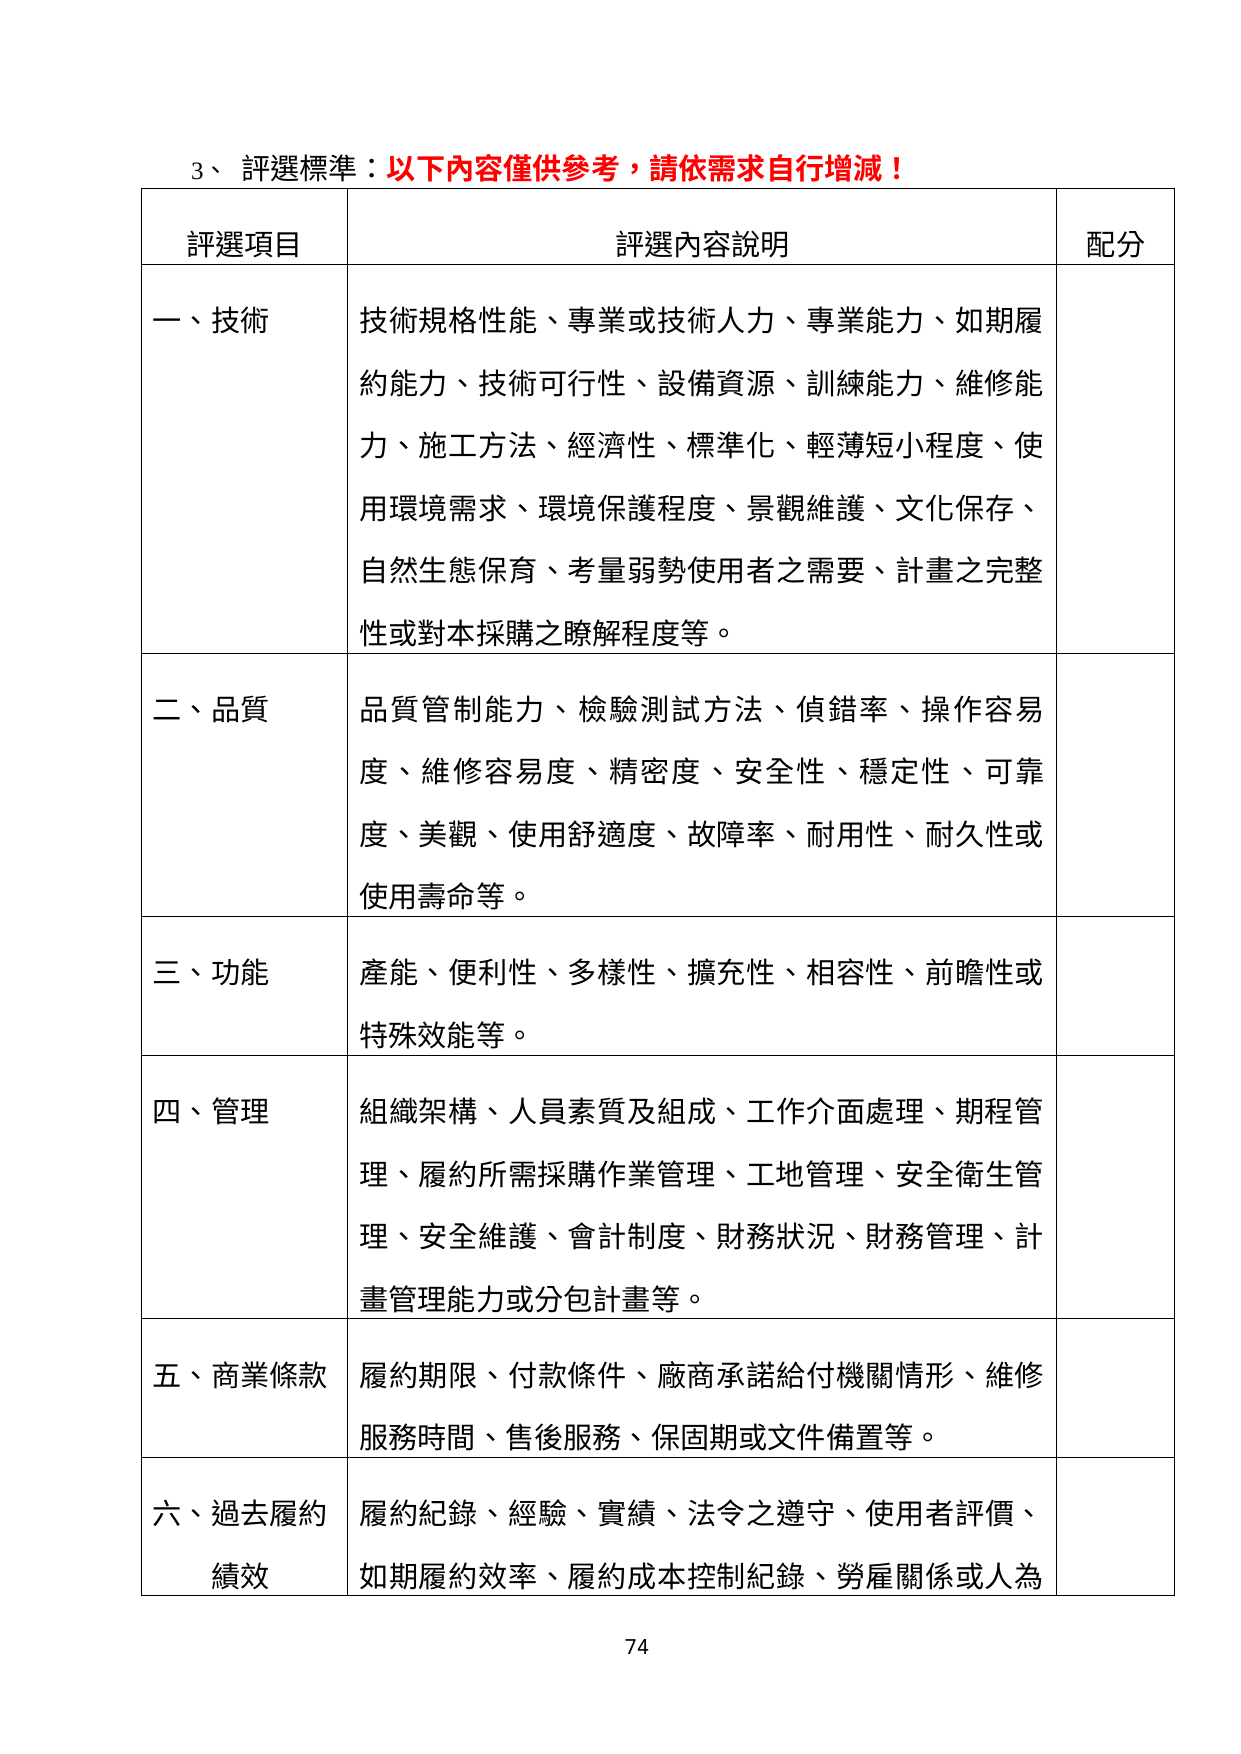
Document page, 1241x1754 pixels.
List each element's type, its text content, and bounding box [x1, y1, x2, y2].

table_cell [1057, 917, 1174, 1054]
table_cell [1057, 1056, 1174, 1318]
table_cell 品質管制能力、檢驗測試方法、偵錯率、操作容易度、維修容易度、精密度、安全性、穩定性、可靠度、美觀、使用舒適度、故障率、耐用性、耐久性或使用壽命等。 [348, 654, 1056, 916]
table_cell [1057, 1319, 1174, 1457]
table_header 評選項目 [142, 189, 347, 264]
table_cell 技術規格性能、專業或技術人力、專業能力、如期履約能力、技術可行性、設備資源、訓練能力、維修能力、施工方法、經濟性、標準化、輕薄短小程度、使用環境需求、環境保護程度、景觀維護、文化保存、自然生態保育、考量弱勢使用者之需要、計畫之完整性或對本採購之瞭解程度等。 [348, 265, 1056, 652]
table_cell 五、商業條款 [142, 1319, 347, 1457]
table_header 評選內容說明 [348, 189, 1056, 264]
table_cell 四、管理 [142, 1056, 347, 1318]
table_cell [1057, 654, 1174, 916]
list 評選標準：以下內容僅供參考，請依需求自行增減！ [191, 125, 1110, 188]
table_cell 六、過去履約績效 [142, 1458, 347, 1595]
table_cell 組織架構、人員素質及組成、工作介面處理、期程管理、履約所需採購作業管理、工地管理、安全衛生管理、安全維護、會計制度、財務狀況、財務管理、計畫管理能力或分包計畫等。 [348, 1056, 1056, 1318]
table_cell 產能、便利性、多樣性、擴充性、相容性、前瞻性或特殊效能等。 [348, 917, 1056, 1054]
table_cell 履約期限、付款條件、廠商承諾給付機關情形、維修服務時間、售後服務、保固期或文件備置等。 [348, 1319, 1056, 1457]
table_cell 三、功能 [142, 917, 347, 1054]
table_cell [1057, 1458, 1174, 1595]
table_cell 履約紀錄、經驗、實績、法令之遵守、使用者評價、如期履約效率、履約成本控制紀錄、勞雇關係或人為 [348, 1458, 1056, 1595]
table_cell [1057, 265, 1174, 652]
table_cell 一、技術 [142, 265, 347, 652]
table_cell 二、品質 [142, 654, 347, 916]
table_header 配分 [1057, 189, 1174, 264]
